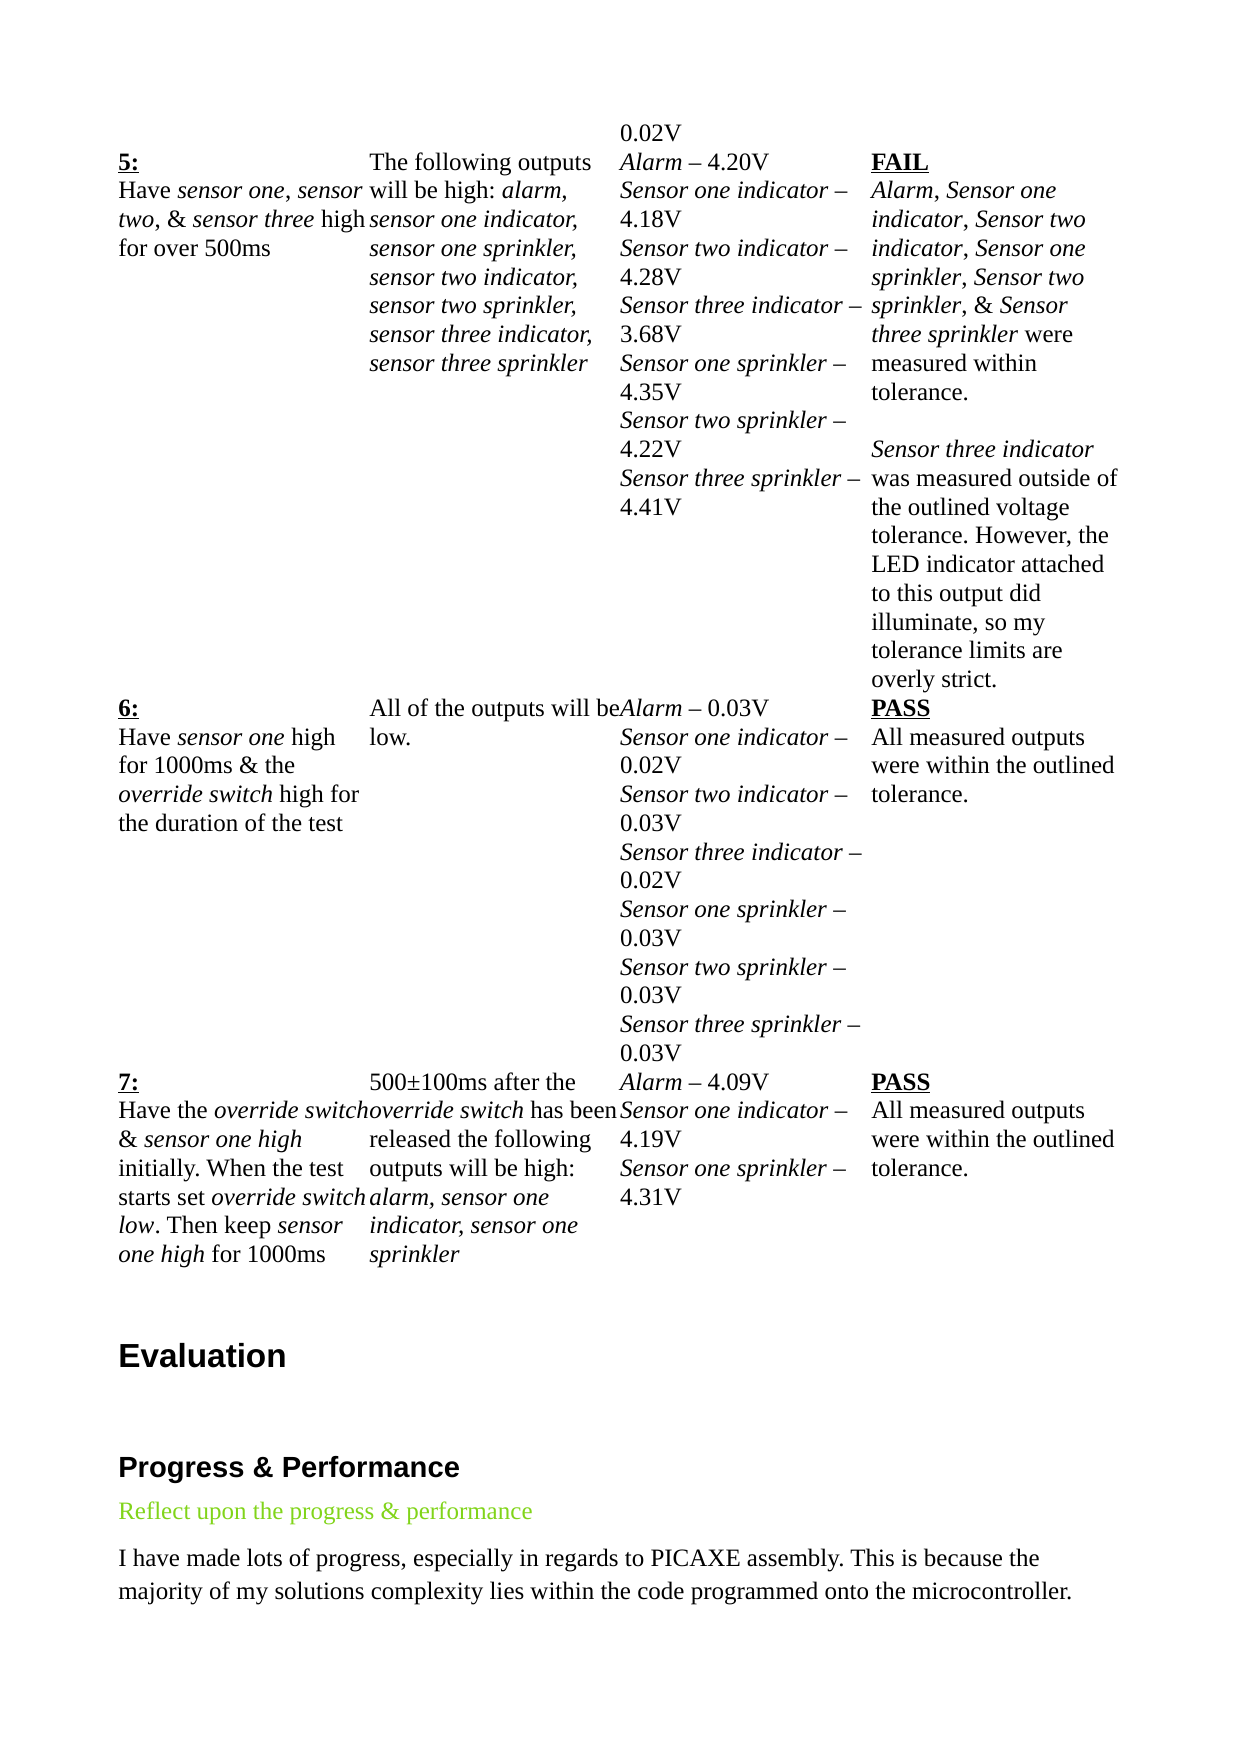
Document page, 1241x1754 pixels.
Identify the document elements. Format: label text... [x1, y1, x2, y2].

table_cell 500±100ms after the override switch has been released the following outputs will be high: alarm, sensor one indicator, sensor one sprinkler [369, 1067, 620, 1268]
table_cell PASS All measured outputs were within the outlined tolerance. [871, 693, 1122, 1067]
table_cell 0.02V [620, 118, 871, 147]
table_cell PASS All measured outputs were within the outlined tolerance. [871, 1067, 1122, 1268]
table_cell [369, 118, 620, 147]
table_cell [871, 118, 1122, 147]
table_cell The following outputs will be high: alarm, sensor one indicator, sensor one sprinkler, sensor two indicator, sensor two sprinkler, sensor three indicator, sensor three sprinkler [369, 147, 620, 693]
text Reflect upon the progress & performance [118, 1496, 1122, 1524]
table_cell FAIL Alarm, Sensor one indicator, Sensor two indicator, Sensor one sprinkler, Sensor two sprinkler, & Sensor three sprinkler were measured within tolerance. Sensor three indicator was measured outside of the outlined voltage tolerance. However, the LED indicator attached to this output did illuminate, so my tolerance limits are overly strict. [871, 147, 1122, 693]
subtitle Progress & Performance [118, 1450, 1122, 1483]
subtitle Evaluation [118, 1337, 1122, 1375]
table_cell Alarm – 4.20V Sensor one indicator – 4.18V Sensor two indicator – 4.28V Sensor three indicator – 3.68V Sensor one sprinkler – 4.35V Sensor two sprinkler – 4.22V Sensor three sprinkler – 4.41V [620, 147, 871, 693]
table_cell All of the outputs will be low. [369, 693, 620, 1067]
table_cell 5: Have sensor one, sensor two, & sensor three high for over 500ms [118, 147, 369, 693]
table_cell 7: Have the override switch & sensor one high initially. When the test starts set override switch low. Then keep sensor one high for 1000ms [118, 1067, 369, 1268]
table_cell 6: Have sensor one high for 1000ms & the override switch high for the duration of the test [118, 693, 369, 1067]
table_cell Alarm – 0.03V Sensor one indicator – 0.02V Sensor two indicator – 0.03V Sensor three indicator – 0.02V Sensor one sprinkler – 0.03V Sensor two sprinkler – 0.03V Sensor three sprinkler – 0.03V [620, 693, 871, 1067]
table_cell [118, 118, 369, 147]
table_cell Alarm – 4.09V Sensor one indicator – 4.19V Sensor one sprinkler – 4.31V [620, 1067, 871, 1268]
text I have made lots of progress, especially in regards to PICAXE assembly. This is because the majority of my solutions complexity lies within the code programmed onto the microcontroller. [118, 1543, 1122, 1605]
